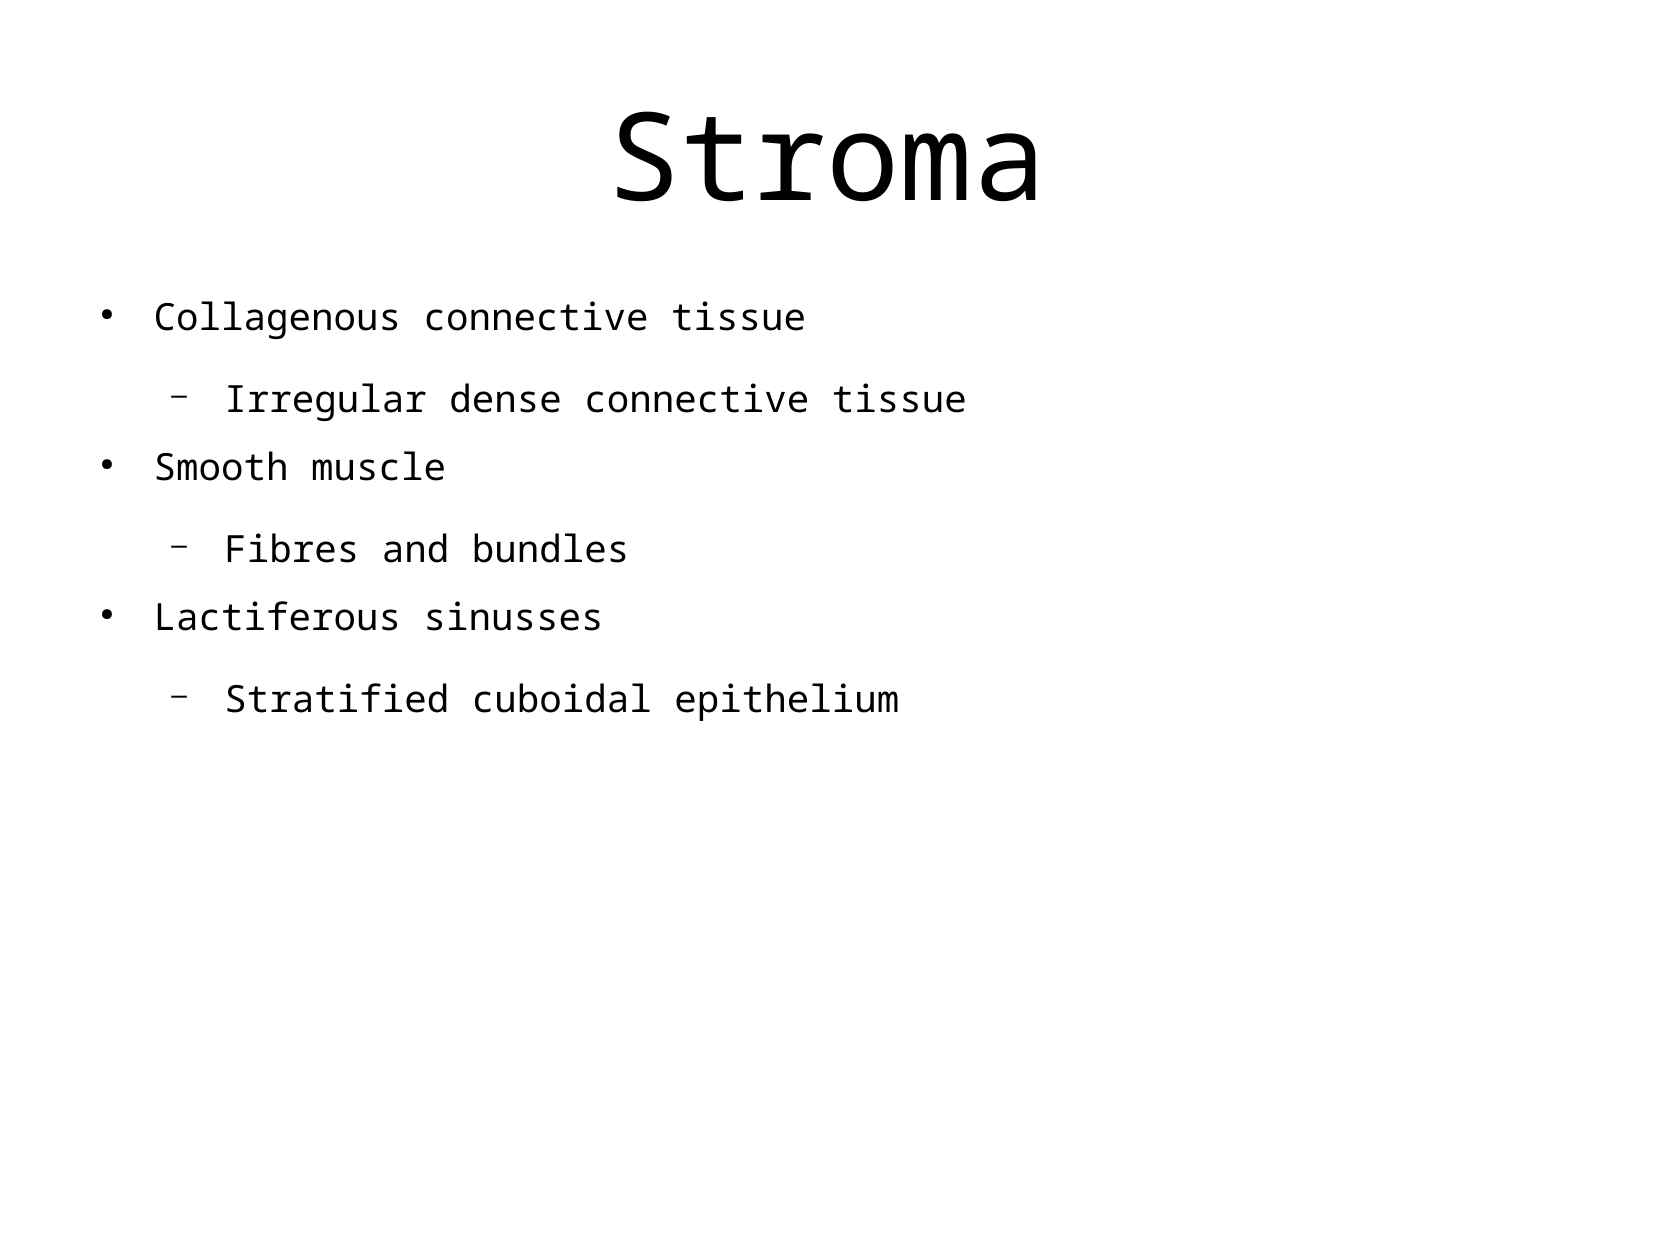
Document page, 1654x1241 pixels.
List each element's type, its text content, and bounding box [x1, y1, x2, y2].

list Collagenous connective tissue Irregular dense connective tissue Smooth muscle Fibres and bundles Lactiferous sinusses Stratified cuboidal epithelium [82, 290, 1571, 1010]
title Stroma [82, 49, 1571, 257]
